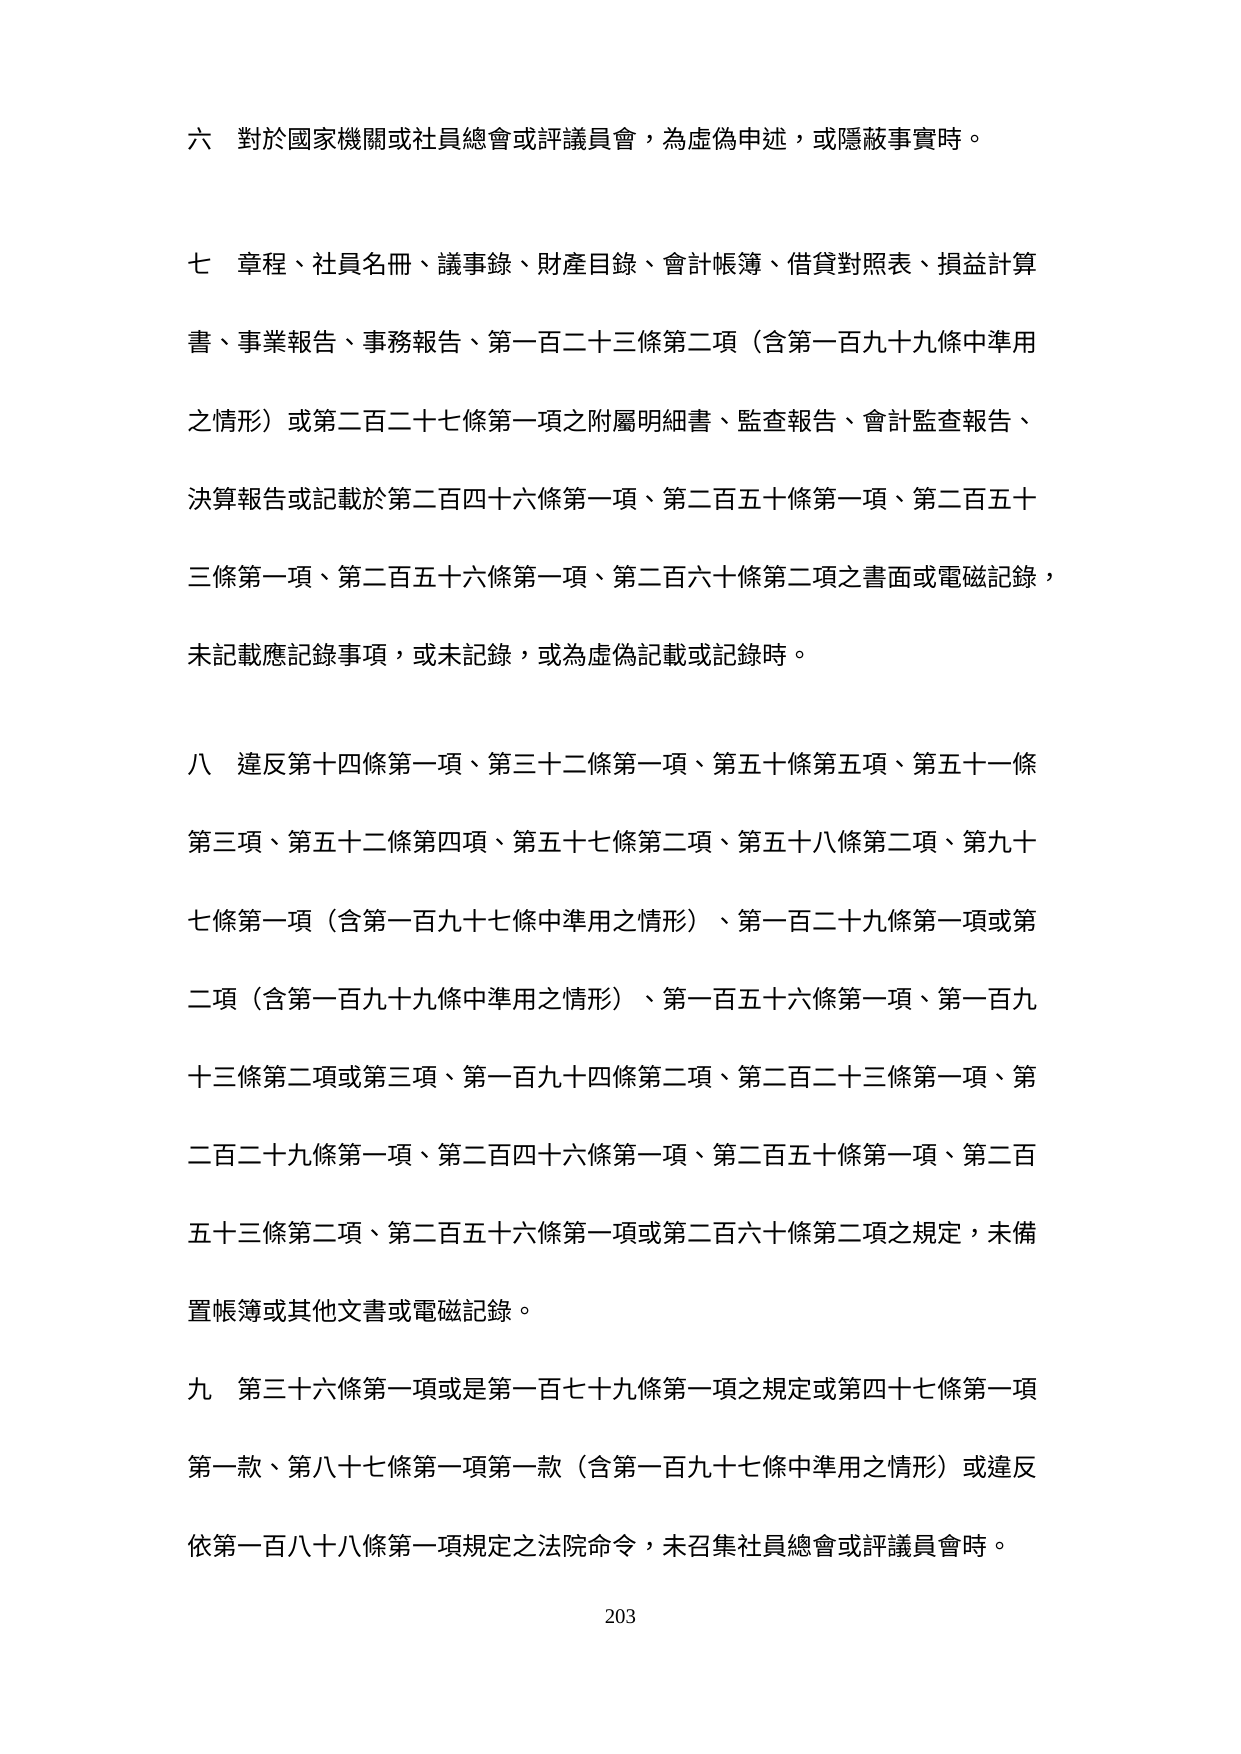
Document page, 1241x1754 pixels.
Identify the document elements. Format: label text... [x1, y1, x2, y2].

text 六 對於國家機關或社員總會或評議員會，為虛偽申述，或隱蔽事實時。 [187, 96, 1053, 159]
text 七 章程、社員名冊、議事錄、財產目錄、會計帳簿、借貸對照表、損益計算書、事業報告、事務報告、第一百二十三條第二項（含第一百九十九條中準用之情形）或第二百二十七條第一項之附屬明細書、監查報告、會計監查報告、決算報告或記載於第二百四十六條第一項、第二百五十條第一項、第二百五十三條第一項、第二百五十六條第一項、第二百六十條第二項之書面或電磁記錄，未記載應記錄事項，或未記錄，或為虛偽記載或記錄時。 [187, 221, 1053, 674]
text 八 違反第十四條第一項、第三十二條第一項、第五十條第五項、第五十一條第三項、第五十二條第四項、第五十七條第二項、第五十八條第二項、第九十七條第一項（含第一百九十七條中準用之情形）、第一百二十九條第一項或第二項（含第一百九十九條中準用之情形）、第一百五十六條第一項、第一百九十三條第二項或第三項、第一百九十四條第二項、第二百二十三條第一項、第二百二十九條第一項、第二百四十六條第一項、第二百五十條第一項、第二百五十三條第二項、第二百五十六條第一項或第二百六十條第二項之規定，未備置帳簿或其他文書或電磁記錄。 [187, 721, 1053, 1331]
text 九 第三十六條第一項或是第一百七十九條第一項之規定或第四十七條第一項第一款、第八十七條第一項第一款（含第一百九十七條中準用之情形）或違反依第一百八十八條第一項規定之法院命令，未召集社員總會或評議員會時。 [187, 1346, 1053, 1565]
